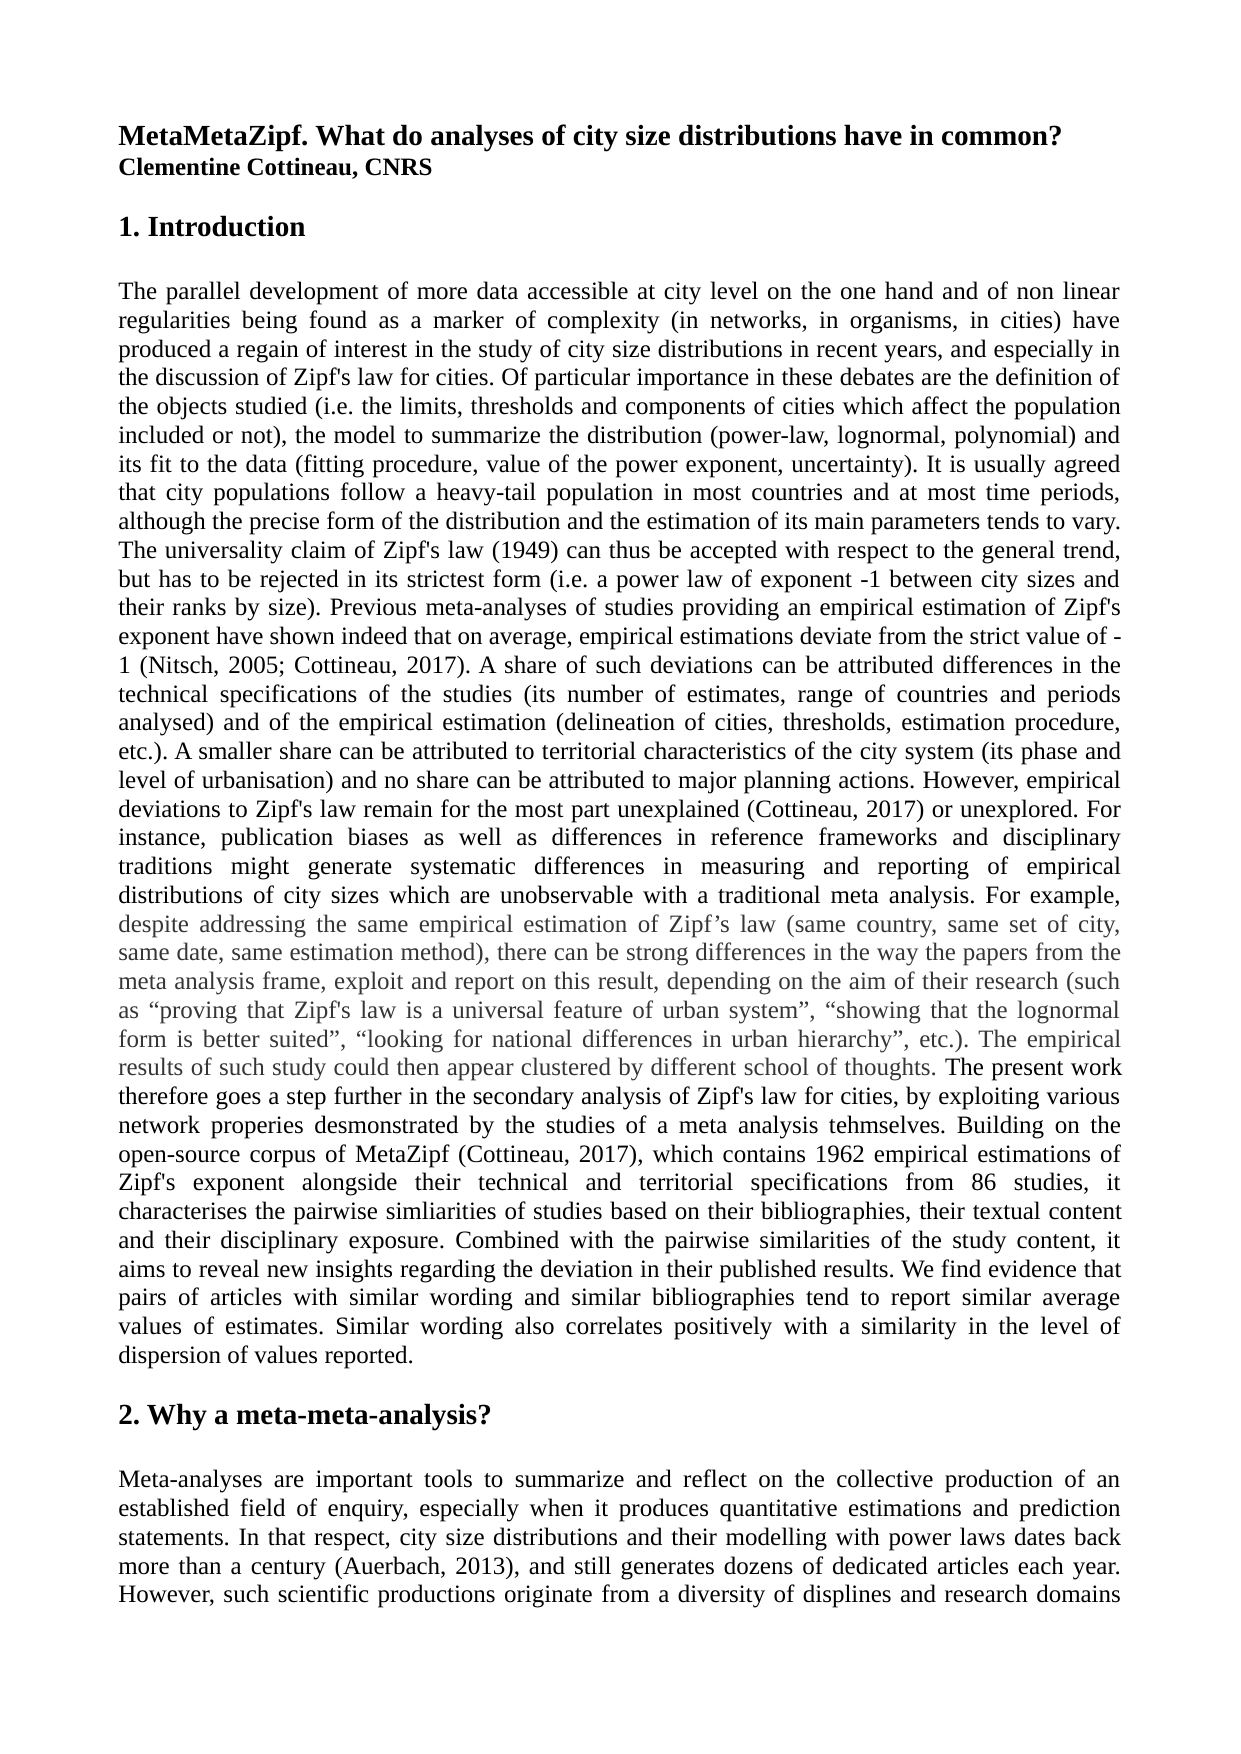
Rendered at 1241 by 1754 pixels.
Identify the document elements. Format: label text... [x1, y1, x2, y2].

text Clementine Cottineau, CNRS [118, 152, 1122, 180]
text The parallel development of more data accessible at city level on the one hand and of non linear regularities being found as a marker of complexity (in networks, in organisms, in cities) have produced a regain of interest in the study of city size distributions in recent years, and especially in the discussion of Zipf's law for cities. Of particular importance in these debates are the definition of the objects studied (i.e. the limits, thresholds and components of cities which affect the population included or not), the model to summarize the distribution (power-law, lognormal, polynomial) and its fit to the data (fitting procedure, value of the power exponent, uncertainty). It is usually agreed that city populations follow a heavy-tail population in most countries and at most time periods, although the precise form of the distribution and the estimation of its main parameters tends to vary. The universality claim of Zipf's law (1949) can thus be accepted with respect to the general trend, but has to be rejected in its strictest form (i.e. a power law of exponent -1 between city sizes and their ranks by size). Previous meta-analyses of studies providing an empirical estimation of Zipf's exponent have shown indeed that on average, empirical estimations deviate from the strict value of -1 (Nitsch, 2005; Cottineau, 2017). A share of such deviations can be attributed differences in the technical specifications of the studies (its number of estimates, range of countries and periods analysed) and of the empirical estimation (delineation of cities, thresholds, estimation procedure, etc.). A smaller share can be attributed to territorial characteristics of the city system (its phase and level of urbanisation) and no share can be attributed to major planning actions. However, empirical deviations to Zipf's law remain for the most part unexplained (Cottineau, 2017) or unexplored. For instance, publication biases as well as differences in reference frameworks and disciplinary traditions might generate systematic differences in measuring and reporting of empirical distributions of city sizes which are unobservable with a traditional meta analysis. For example, despite addressing the same empirical estimation of Zipf’s law (same country, same set of city, same date, same estimation method), there can be strong differences in the way the papers from the meta analysis frame, exploit and report on this result, depending on the aim of their research (such as “proving that Zipf's law is a universal feature of urban system”, “showing that the lognormal form is better suited”, “looking for national differences in urban hierarchy”, etc.). The empirical results of such study could then appear clustered by different school of thoughts. The present work therefore goes a step further in the secondary analysis of Zipf's law for cities, by exploiting various network properies desmonstrated by the studies of a meta analysis tehmselves. Building on the open-source corpus of MetaZipf (Cottineau, 2017), which contains 1962 empirical estimations of Zipf's exponent alongside their technical and territorial specifications from 86 studies, it characterises the pairwise simliarities of studies based on their bibliographies, their textual content and their disciplinary exposure. Combined with the pairwise similarities of the study content, it aims to reveal new insights regarding the deviation in their published results. We find evidence that pairs of articles with similar wording and similar bibliographies tend to report similar average values of estimates. Similar wording also correlates positively with a similarity in the level of dispersion of values reported. [118, 276, 1122, 1369]
text 1. Introduction [118, 209, 1122, 243]
text 2. Why a meta-meta-analysis? [118, 1397, 1122, 1431]
text Meta-analyses are important tools to summarize and reflect on the collective production of an established field of enquiry, especially when it produces quantitative estimations and prediction statements. In that respect, city size distributions and their modelling with power laws dates back more than a century (Auerbach, 2013), and still generates dozens of dedicated articles each year. However, such scientific productions originate from a diversity of displines and research domains [118, 1464, 1122, 1608]
text MetaMetaZipf. What do analyses of city size distributions have in common? [118, 118, 1122, 152]
